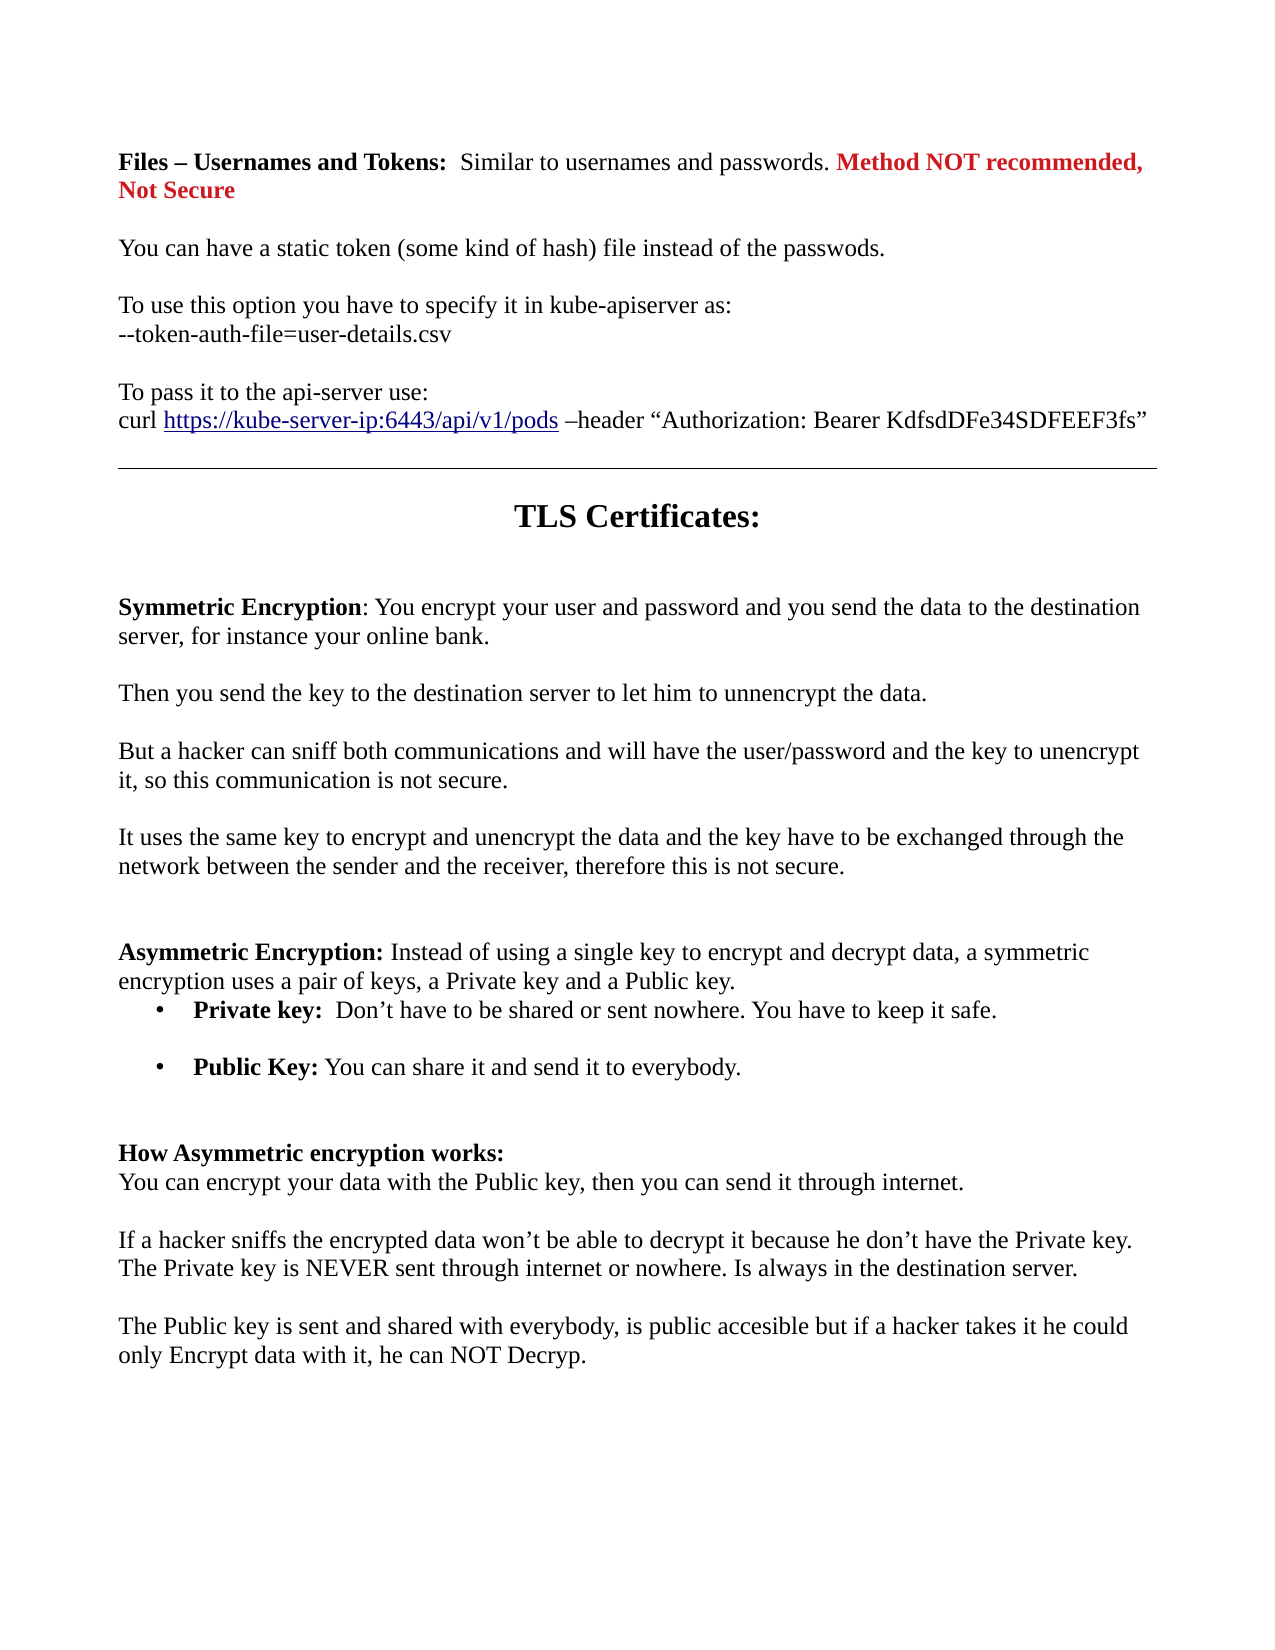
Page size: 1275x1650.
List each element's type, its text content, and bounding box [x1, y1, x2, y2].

text You can encrypt your data with the Public key, then you can send it through internet. [118, 1167, 1157, 1196]
text But a hacker can sniff both communications and will have the user/password and the key to unencrypt it, so this communication is not secure. [118, 736, 1157, 793]
text To pass it to the api-server use: [118, 377, 1157, 406]
text If a hacker sniffs the encrypted data won’t be able to decrypt it because he don’t have the Private key. [118, 1225, 1157, 1253]
text It uses the same key to encrypt and unencrypt the data and the key have to be exchanged through the network between the sender and the receiver, therefore this is not secure. [118, 822, 1157, 880]
text The Private key is NEVER sent through internet or nowhere. Is always in the destination server. [118, 1253, 1157, 1282]
text Symmetric Encryption: You encrypt your user and password and you send the data to the destination server, for instance your online bank. [118, 592, 1157, 650]
text To use this option you have to specify it in kube-apiserver as: [118, 291, 1157, 319]
text curl https://kube-server-ip:6443/api/v1/pods –header “Authorization: Bearer KdfsdDFe34SDFEEF3fs” [118, 406, 1157, 434]
text --token-auth-file=user-details.csv [118, 319, 1157, 348]
text Files – Usernames and Tokens: Similar to usernames and passwords. Method NOT recommended, Not Secure [118, 147, 1157, 204]
text The Public key is sent and shared with everybody, is public accesible but if a hacker takes it he could only Encrypt data with it, he can NOT Decryp. [118, 1311, 1157, 1368]
list Private key: Don’t have to be shared or sent nowhere. You have to keep it safe. [156, 995, 1157, 1023]
text Asymmetric Encryption: Instead of using a single key to encrypt and decrypt data, a symmetric encryption uses a pair of keys, a Private key and a Public key. [118, 937, 1157, 995]
text You can have a static token (some kind of hash) file instead of the passwods. [118, 233, 1157, 262]
list Public Key: You can share it and send it to everybody. [156, 1052, 1157, 1081]
text Then you send the key to the destination server to let him to unnencrypt the data. [118, 678, 1157, 707]
text TLS Certificates: [118, 496, 1157, 535]
text How Asymmetric encryption works: [118, 1138, 1157, 1167]
